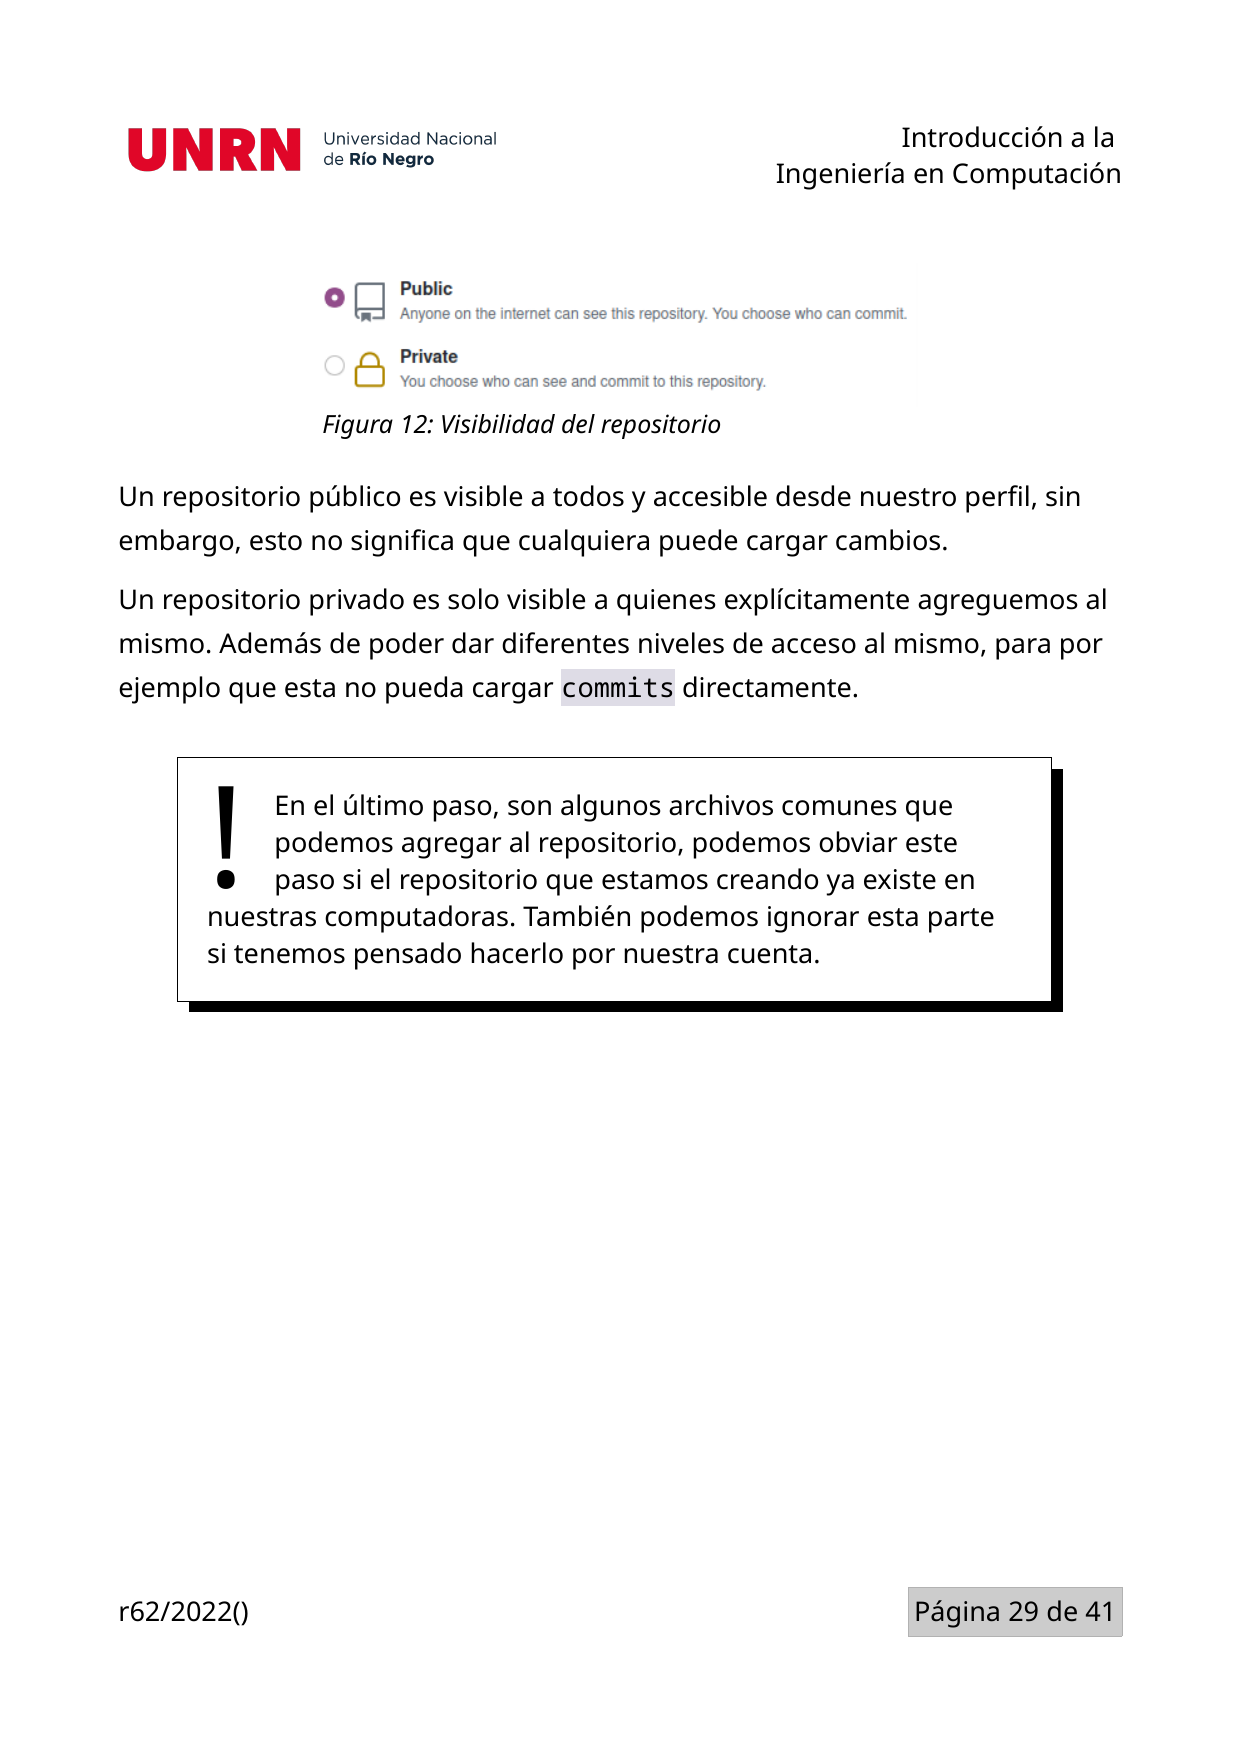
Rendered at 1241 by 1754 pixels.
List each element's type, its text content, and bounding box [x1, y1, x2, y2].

picture [118, 118, 505, 180]
text !En el último paso, son algunos archivos comunes que podemos agregar al repositorio, podemos obviar este paso si el repositorio que estamos creando ya existe en nuestras computadoras. También podemos ignorar esta parte si tenemos pensado hacerlo por nuestra cuenta. [178, 758, 1051, 1001]
text Un repositorio público es visible a todos y accesible desde nuestro perfil, sin embargo, esto no significa que cualquiera puede cargar cambios. [118, 221, 1122, 559]
text Un repositorio privado es solo visible a quienes explícitamente agreguemos al mismo. Además de poder dar diferentes niveles de acceso al mismo, para por ejemplo que esta no pueda cargar commits directamente. [118, 581, 1122, 706]
text Figura 12: Visibilidad del repositorio [322, 407, 918, 441]
picture [322, 263, 919, 407]
